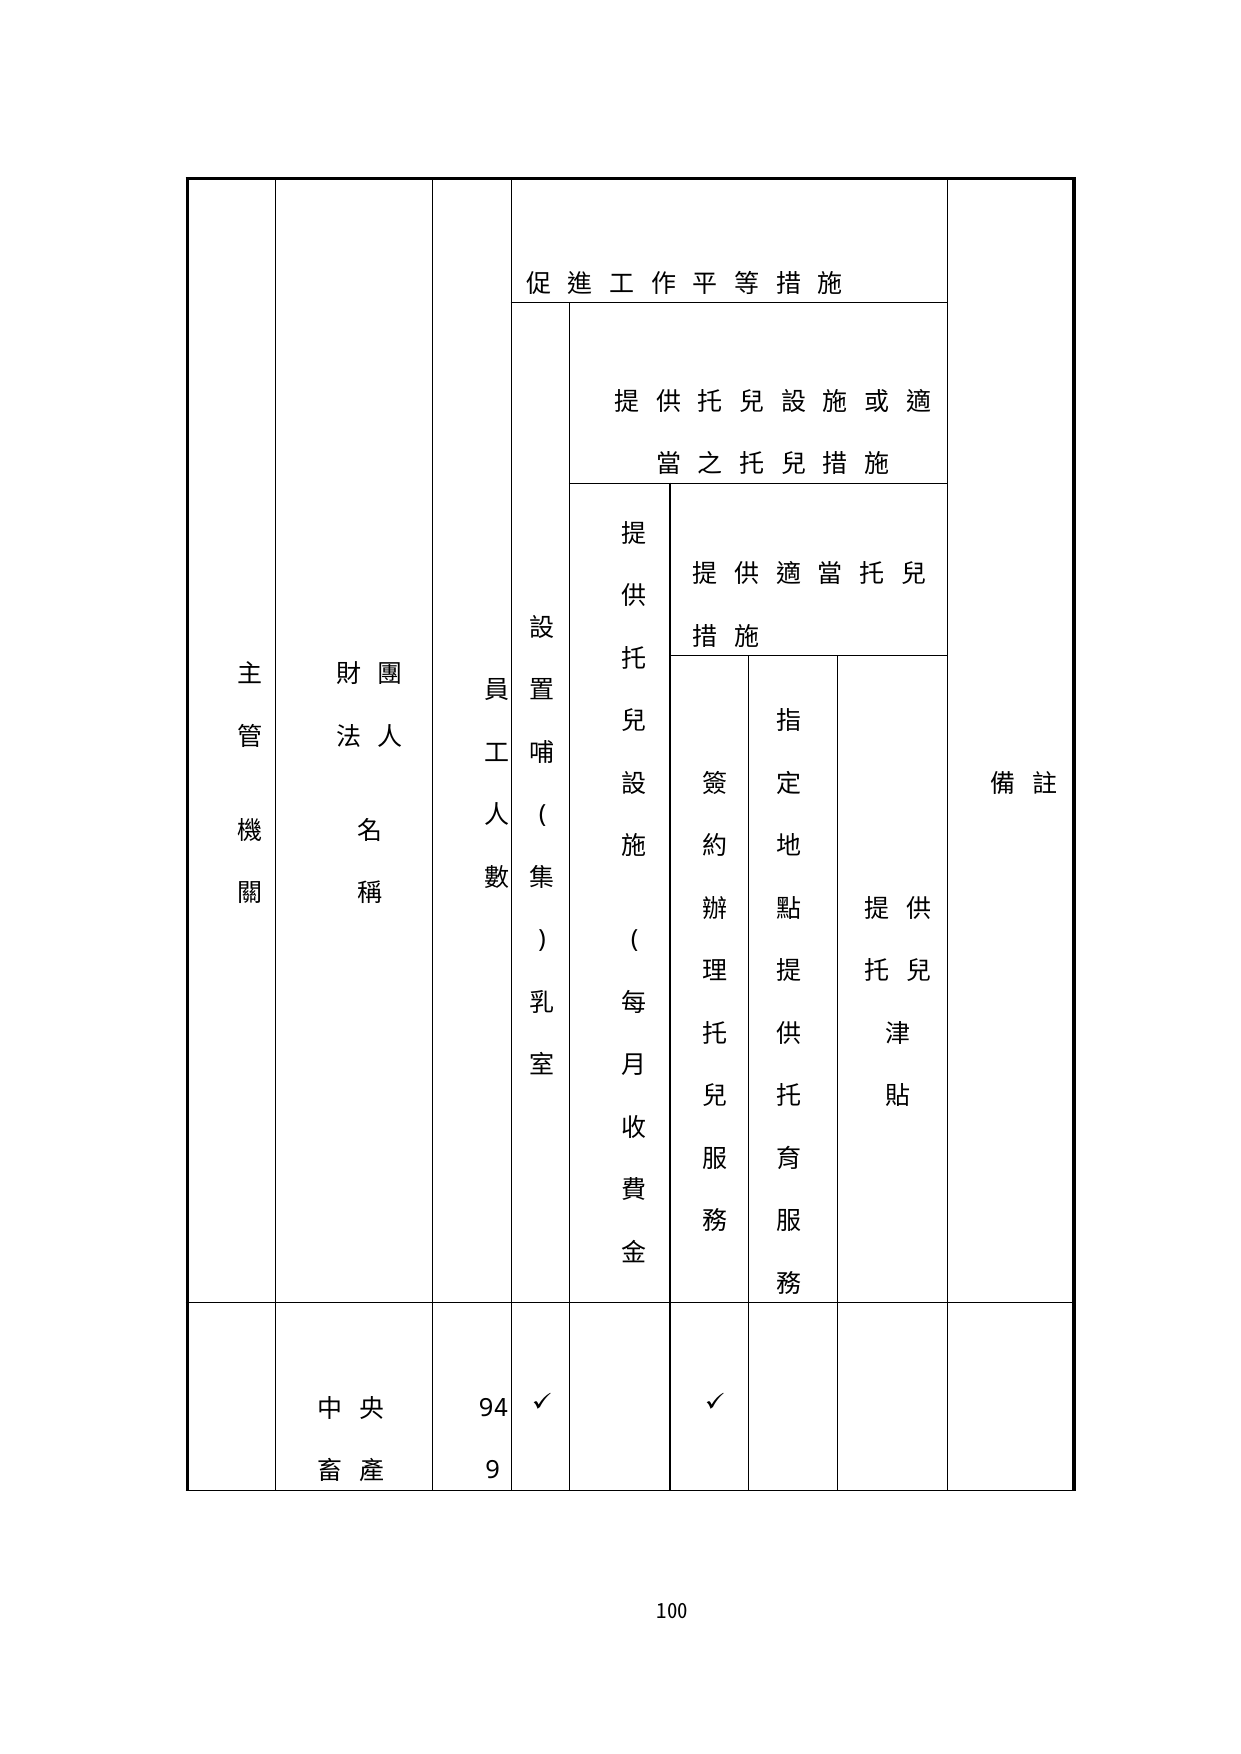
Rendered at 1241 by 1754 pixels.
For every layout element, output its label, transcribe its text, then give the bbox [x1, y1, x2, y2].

table_cell [570, 1303, 669, 1490]
table_cell [749, 1303, 837, 1490]
table_cell 提供托兒設施或適當之托兒措施 [570, 303, 947, 482]
table_cell 設置哺(集)乳室 [512, 303, 569, 1302]
table_header 備註 [948, 180, 1072, 1302]
table_cell 提供托兒設施 (每月收費金額) [570, 484, 669, 1302]
table_cell  [512, 1303, 569, 1490]
table_header 員工人數 [433, 180, 511, 1302]
table_header 促進工作平等措施 [512, 180, 947, 302]
table_cell 提供托兒 津 貼 [838, 656, 947, 1302]
table_cell  [671, 1303, 748, 1490]
table_cell 949 [433, 1303, 511, 1490]
table_header 財團法人 名 稱 [276, 180, 432, 1302]
table_header 主管 機關 [189, 180, 275, 1302]
table_cell [948, 1303, 1072, 1490]
table_cell 中央畜產 [276, 1303, 432, 1490]
table_cell 簽約辦理托兒服務 [671, 656, 748, 1302]
table_cell 提供適當托兒措施 [671, 484, 947, 655]
table_cell 指定地點提供托育服務 [749, 656, 837, 1302]
table_cell [189, 1303, 275, 1490]
table_cell [838, 1303, 947, 1490]
